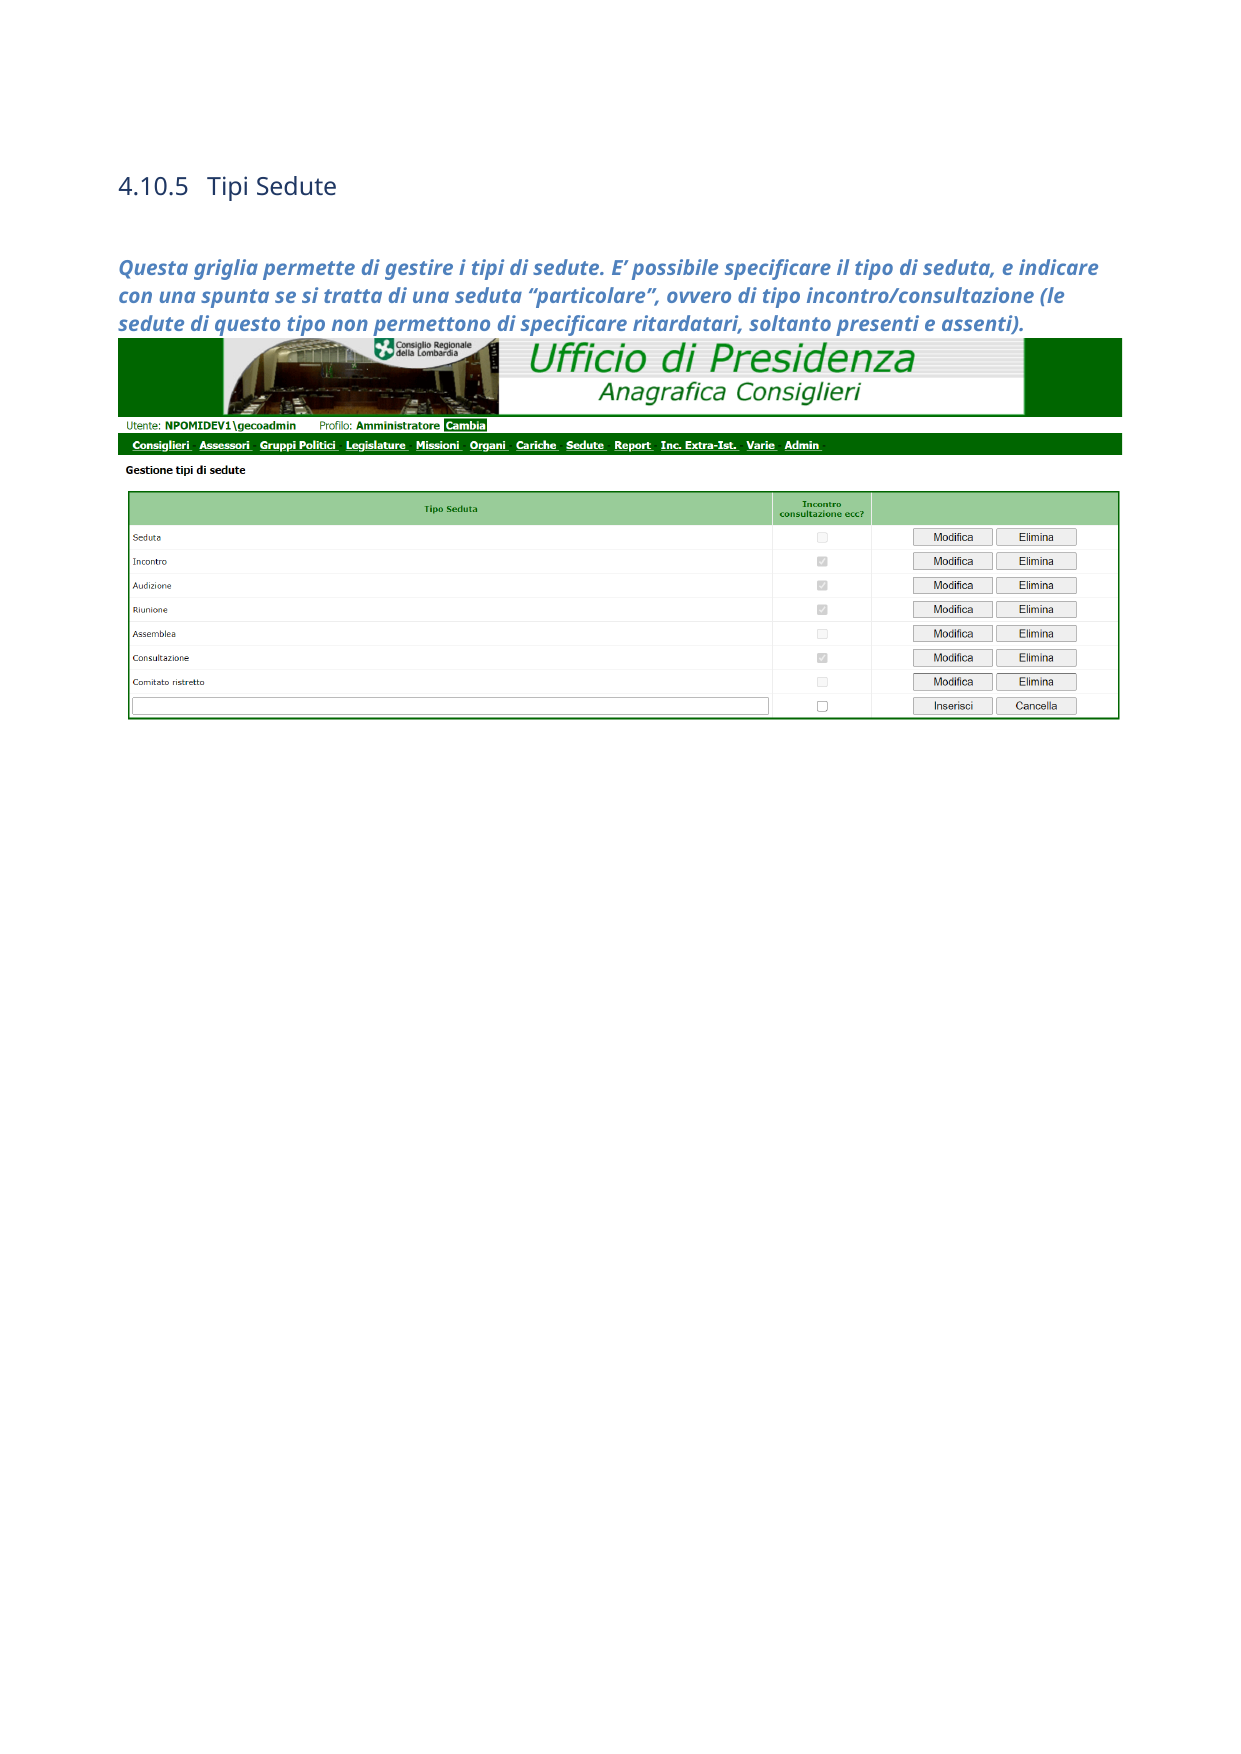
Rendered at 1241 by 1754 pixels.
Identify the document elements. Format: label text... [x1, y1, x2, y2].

list Tipi Sedute [118, 168, 1122, 202]
text Questa griglia permette di gestire i tipi di sedute. E’ possibile specificare il tipo di seduta, e indicare con una spunta se si tratta di una seduta “particolare”, ovvero di tipo incontro/consultazione (le sedute di questo tipo non permettono di specificare ritardatari, soltanto presenti e assenti). [118, 253, 1122, 338]
